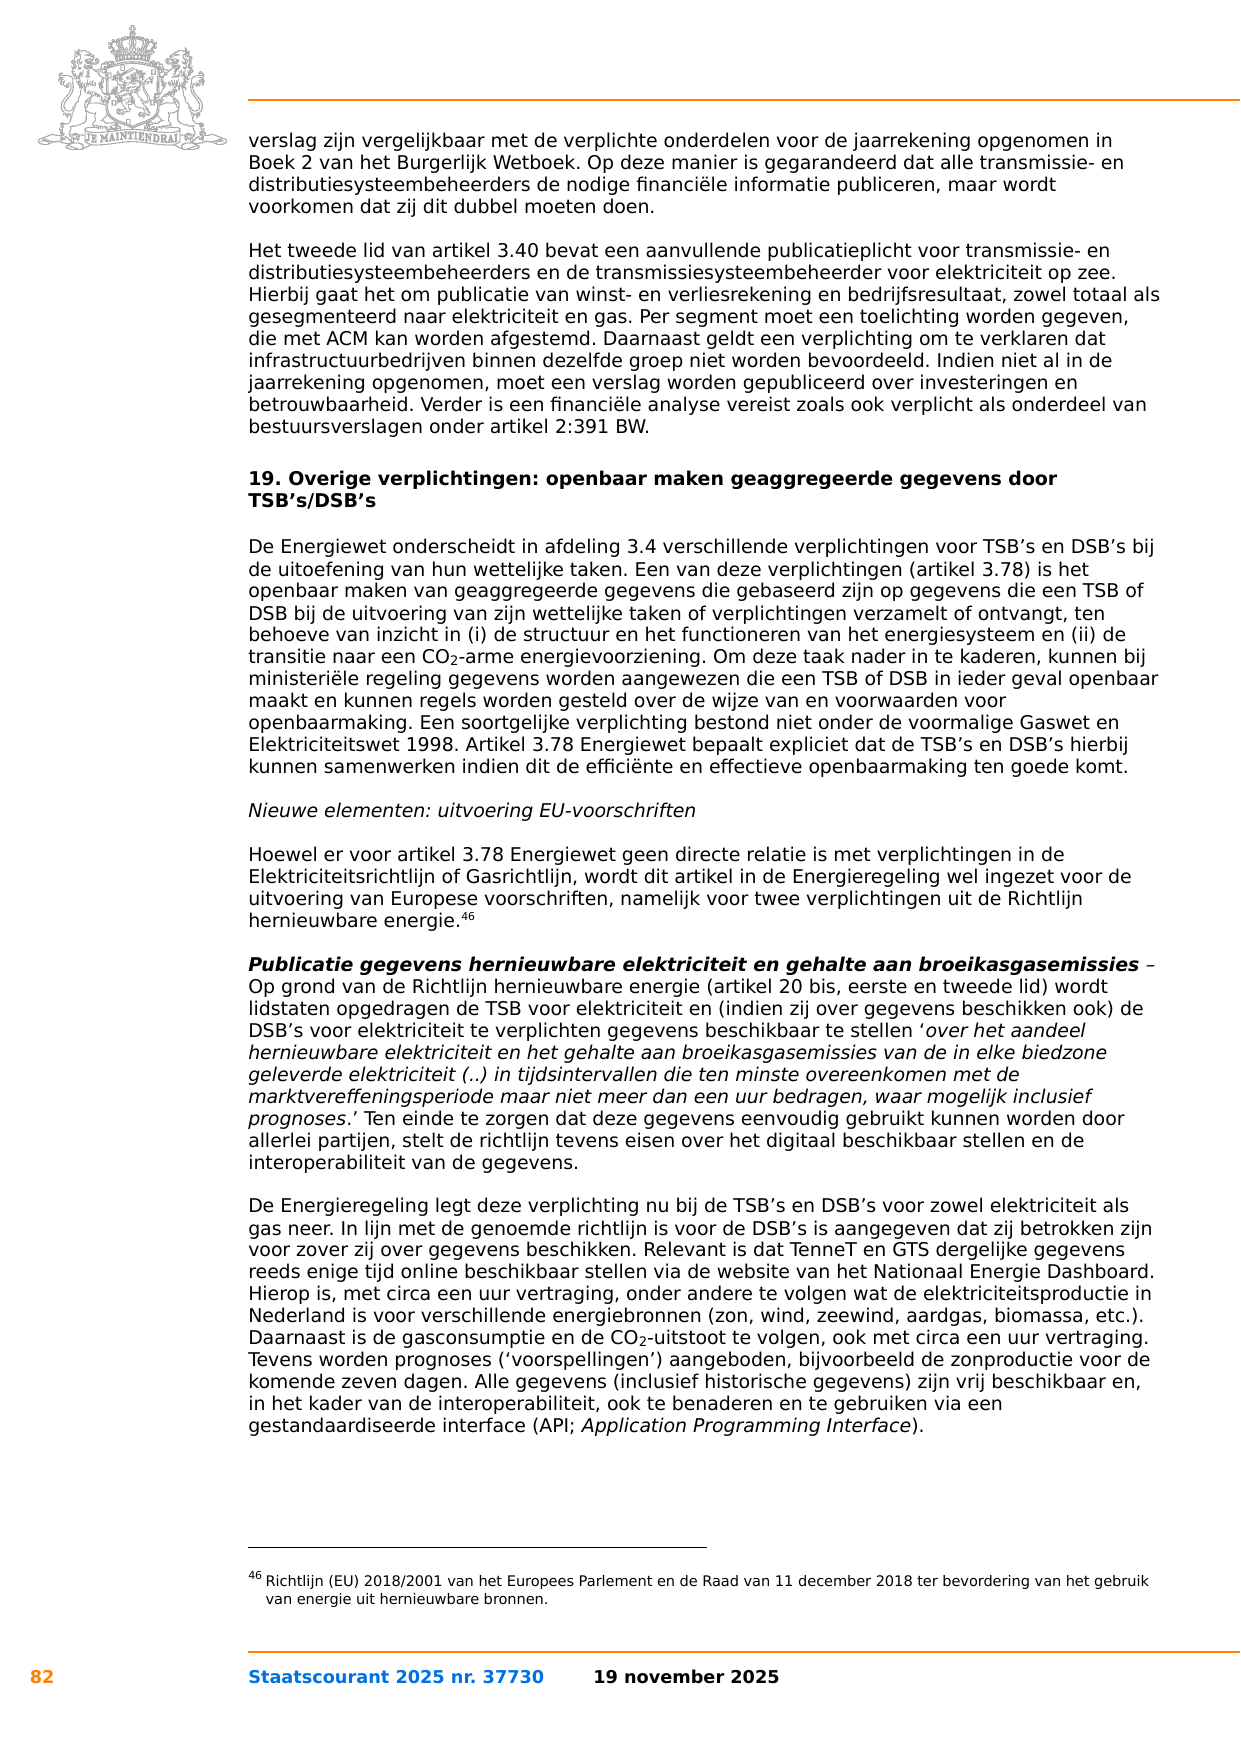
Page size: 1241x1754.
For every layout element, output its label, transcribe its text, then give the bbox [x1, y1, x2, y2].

text Hoewel er voor artikel 3.78 Energiewet geen directe relatie is met verplichtingen in de Elektriciteitsrichtlijn of Gasrichtlijn, wordt dit artikel in de Energieregeling wel ingezet voor de uitvoering van Europese voorschriften, namelijk voor twee verplichtingen uit de Richtlijn hernieuwbare energie. [248, 844, 1163, 932]
text Het tweede lid van artikel 3.40 bevat een aanvullende publicatieplicht voor transmissie- en distributiesysteembeheerders en de transmissiesysteembeheerder voor elektriciteit op zee. Hierbij gaat het om publicatie van winst- en verliesrekening en bedrijfsresultaat, zowel totaal als gesegmenteerd naar elektriciteit en gas. Per segment moet een toelichting worden gegeven, die met ACM kan worden afgestemd. Daarnaast geldt een verplichting om te verklaren dat infrastructuurbedrijven binnen dezelfde groep niet worden bevoordeeld. Indien niet al in de jaarrekening opgenomen, moet een verslag worden gepubliceerd over investeringen en betrouwbaarheid. Verder is een financiële analyse vereist zoals ook verplicht als onderdeel van bestuursverslagen onder artikel 2:391 BW. [248, 240, 1163, 437]
text De Energieregeling legt deze verplichting nu bij de TSB’s en DSB’s voor zowel elektriciteit als gas neer. In lijn met de genoemde richtlijn is voor de DSB’s is aangegeven dat zij betrokken zijn voor zover zij over gegevens beschikken. Relevant is dat TenneT en GTS dergelijke gegevens reeds enige tijd online beschikbaar stellen via de website van het Nationaal Energie Dashboard. Hierop is, met circa een uur vertraging, onder andere te volgen wat de elektriciteitsproductie in Nederland is voor verschillende energiebronnen (zon, wind, zeewind, aardgas, biomassa, etc.). Daarnaast is de gasconsumptie en de CO2-uitstoot te volgen, ook met circa een uur vertraging. Tevens worden prognoses (‘voorspellingen’) aangeboden, bijvoorbeeld de zonproductie voor de komende zeven dagen. Alle gegevens (inclusief historische gegevens) zijn vrij beschikbaar en, in het kader van de interoperabiliteit, ook te benaderen en te gebruiken via een gestandaardiseerde interface (API; Application Programming Interface). [248, 1195, 1163, 1437]
picture [38, 25, 227, 150]
subtitle 19. Overige verplichtingen: openbaar maken geaggregeerde gegevens door TSB’s/DSB’s [248, 467, 1163, 511]
text Publicatie gegevens hernieuwbare elektriciteit en gehalte aan broeikasgasemissies – Op grond van de Richtlijn hernieuwbare energie (artikel 20 bis, eerste en tweede lid) wordt lidstaten opgedragen de TSB voor elektriciteit en (indien zij over gegevens beschikken ook) de DSB’s voor elektriciteit te verplichten gegevens beschikbaar te stellen ‘over het aandeel hernieuwbare elektriciteit en het gehalte aan broeikasgasemissies van de in elke biedzone geleverde elektriciteit (..) in tijdsintervallen die ten minste overeenkomen met de marktvereffeningsperiode maar niet meer dan een uur bedragen, waar mogelijk inclusief prognoses.’ Ten einde te zorgen dat deze gegevens eenvoudig gebruikt kunnen worden door allerlei partijen, stelt de richtlijn tevens eisen over het digitaal beschikbaar stellen en de interoperabiliteit van de gegevens. [248, 954, 1163, 1173]
text verslag zijn vergelijkbaar met de verplichte onderdelen voor de jaarrekening opgenomen in Boek 2 van het Burgerlijk Wetboek. Op deze manier is gegarandeerd dat alle transmissie- en distributiesysteembeheerders de nodige financiële informatie publiceren, maar wordt voorkomen dat zij dit dubbel moeten doen. [248, 130, 1163, 218]
subtitle Nieuwe elementen: uitvoering EU-voorschriften [248, 800, 1163, 822]
text Richtlijn (EU) 2018/2001 van het Europees Parlement en de Raad van 11 december 2018 ter bevordering van het gebruik van energie uit hernieuwbare bronnen. [248, 1569, 1163, 1608]
text De Energiewet onderscheidt in afdeling 3.4 verschillende verplichtingen voor TSB’s en DSB’s bij de uitoefening van hun wettelijke taken. Een van deze verplichtingen (artikel 3.78) is het openbaar maken van geaggregeerde gegevens die gebaseerd zijn op gegevens die een TSB of DSB bij de uitvoering van zijn wettelijke taken of verplichtingen verzamelt of ontvangt, ten behoeve van inzicht in (i) de structuur en het functioneren van het energiesysteem en (ii) de transitie naar een CO2-arme energievoorziening. Om deze taak nader in te kaderen, kunnen bij ministeriële regeling gegevens worden aangewezen die een TSB of DSB in ieder geval openbaar maakt en kunnen regels worden gesteld over de wijze van en voorwaarden voor openbaarmaking. Een soortgelijke verplichting bestond niet onder de voormalige Gaswet en Elektriciteitswet 1998. Artikel 3.78 Energiewet bepaalt expliciet dat de TSB’s en DSB’s hierbij kunnen samenwerken indien dit de efficiënte en effectieve openbaarmaking ten goede komt. [248, 536, 1163, 778]
